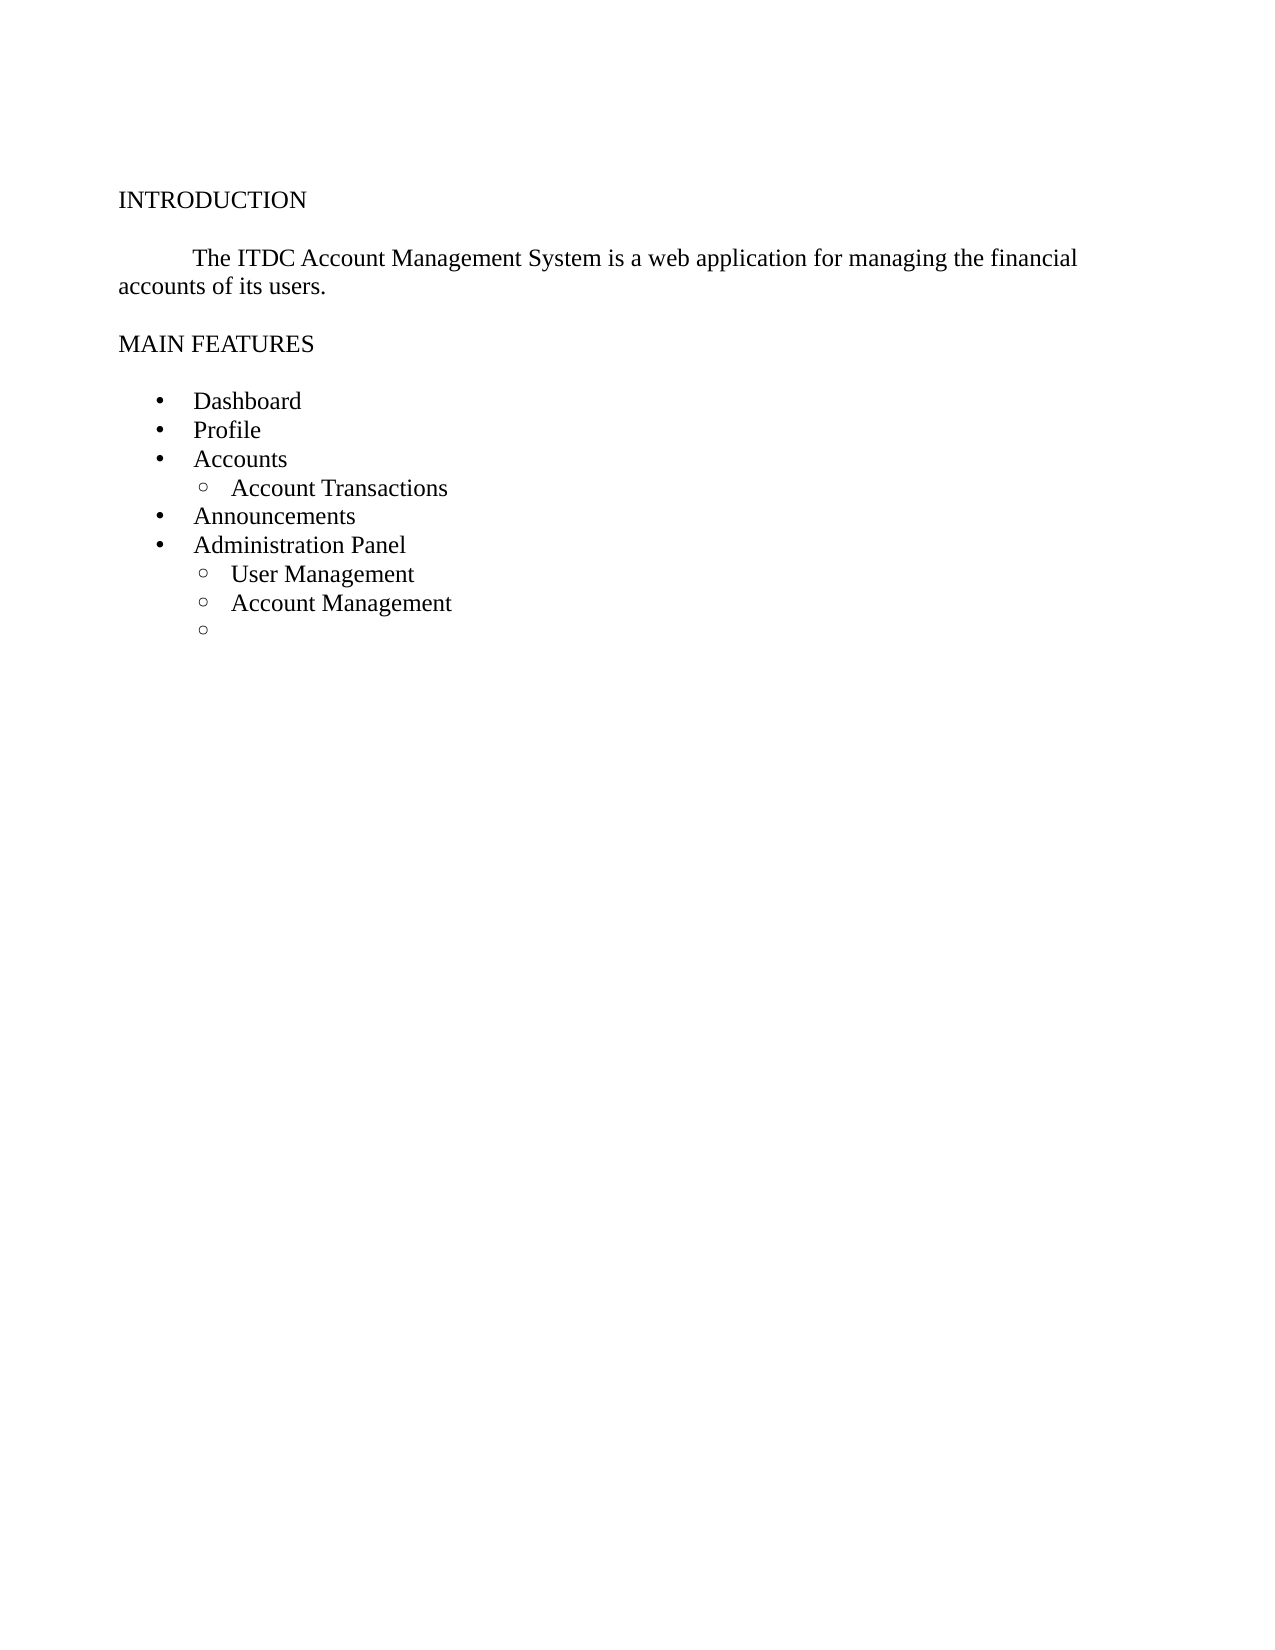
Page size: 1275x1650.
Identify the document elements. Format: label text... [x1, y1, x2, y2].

list Announcements [156, 501, 1157, 530]
list Administration Panel [156, 530, 1157, 559]
list Accounts [156, 444, 1157, 473]
list User Management [193, 559, 1157, 588]
list Dashboard [156, 386, 1157, 415]
text MAIN FEATURES [118, 329, 1157, 358]
list Account Management [193, 588, 1157, 616]
list Account Transactions [193, 473, 1157, 501]
list Profile [156, 415, 1157, 444]
text INTRODUCTION [118, 185, 1157, 214]
text The ITDC Account Management System is a web application for managing the financial accounts of its users. [118, 243, 1157, 300]
